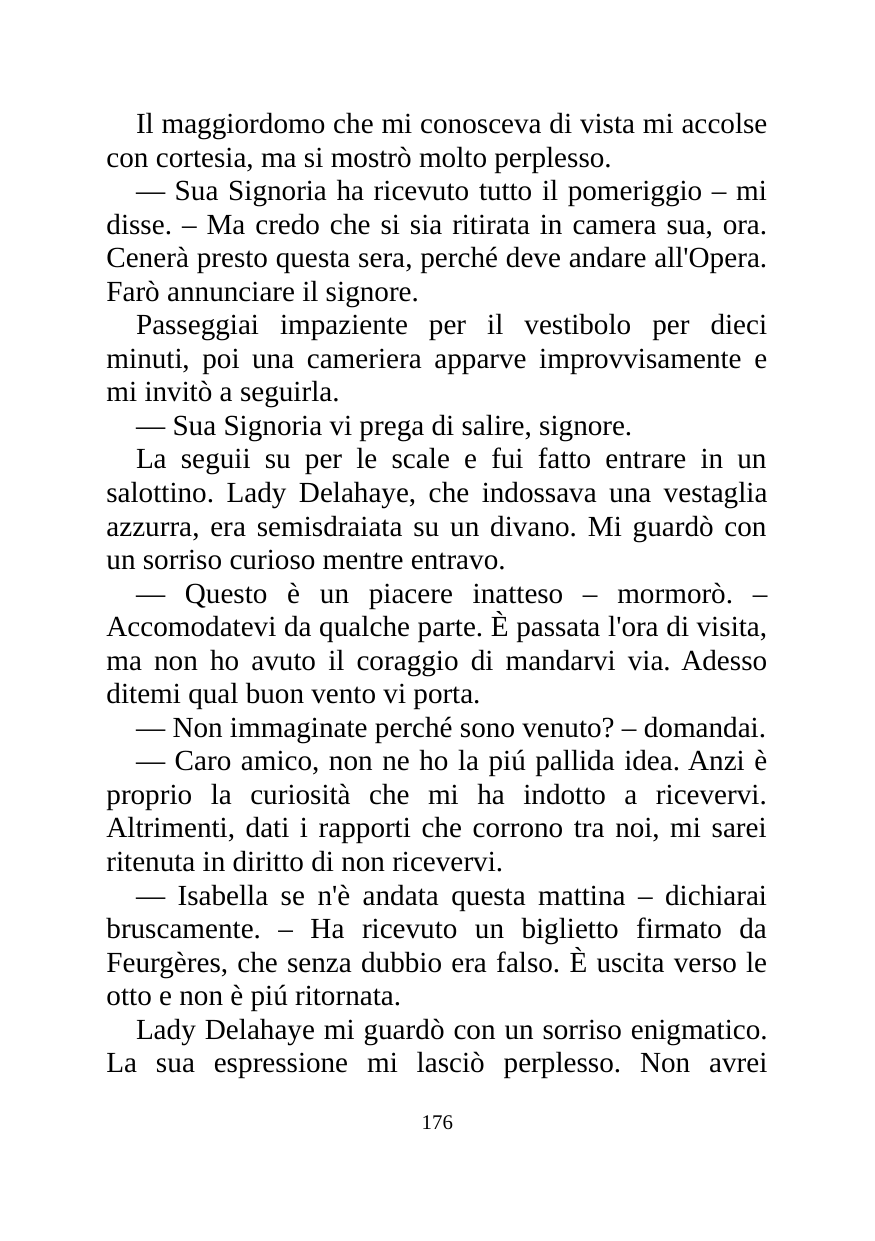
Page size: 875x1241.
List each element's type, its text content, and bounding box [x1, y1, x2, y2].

text — Questo è un piacere inatteso – mormorò. – Accomodatevi da qualche parte. È passata l'ora di visita, ma non ho avuto il coraggio di mandarvi via. Adesso ditemi qual buon vento vi porta. [106, 576, 768, 710]
text — Caro amico, non ne ho la piú pallida idea. Anzi è proprio la curiosità che mi ha indotto a ricevervi. Altrimenti, dati i rapporti che corrono tra noi, mi sarei ritenuta in diritto di non ricevervi. [106, 743, 768, 878]
text La seguii su per le scale e fui fatto entrare in un salottino. Lady Delahaye, che indossava una vestaglia azzurra, era semisdraiata su un divano. Mi guardò con un sorriso curioso mentre entravo. [106, 442, 768, 576]
text — Isabella se n'è andata questa mattina – dichiarai bruscamente. – Ha ricevuto un biglietto firmato da Feurgères, che senza dubbio era falso. È uscita verso le otto e non è piú ritornata. [106, 878, 768, 1012]
text — Sua Signoria vi prega di salire, signore. [106, 408, 768, 442]
text — Non immaginate perché sono venuto? – domandai. [106, 710, 768, 743]
text Lady Delahaye mi guardò con un sorriso enigmatico. La sua espressione mi lasciò perplesso. Non avrei [106, 1012, 768, 1079]
text Il maggiordomo che mi conosceva di vista mi accolse con cortesia, ma si mostrò molto perplesso. [106, 106, 768, 173]
text — Sua Signoria ha ricevuto tutto il pomeriggio – mi disse. – Ma credo che si sia ritirata in camera sua, ora. Cenerà presto questa sera, perché deve andare all'Opera. Farò annunciare il signore. [106, 173, 768, 307]
text Passeggiai impaziente per il vestibolo per dieci minuti, poi una cameriera apparve improvvisamente e mi invitò a seguirla. [106, 307, 768, 408]
